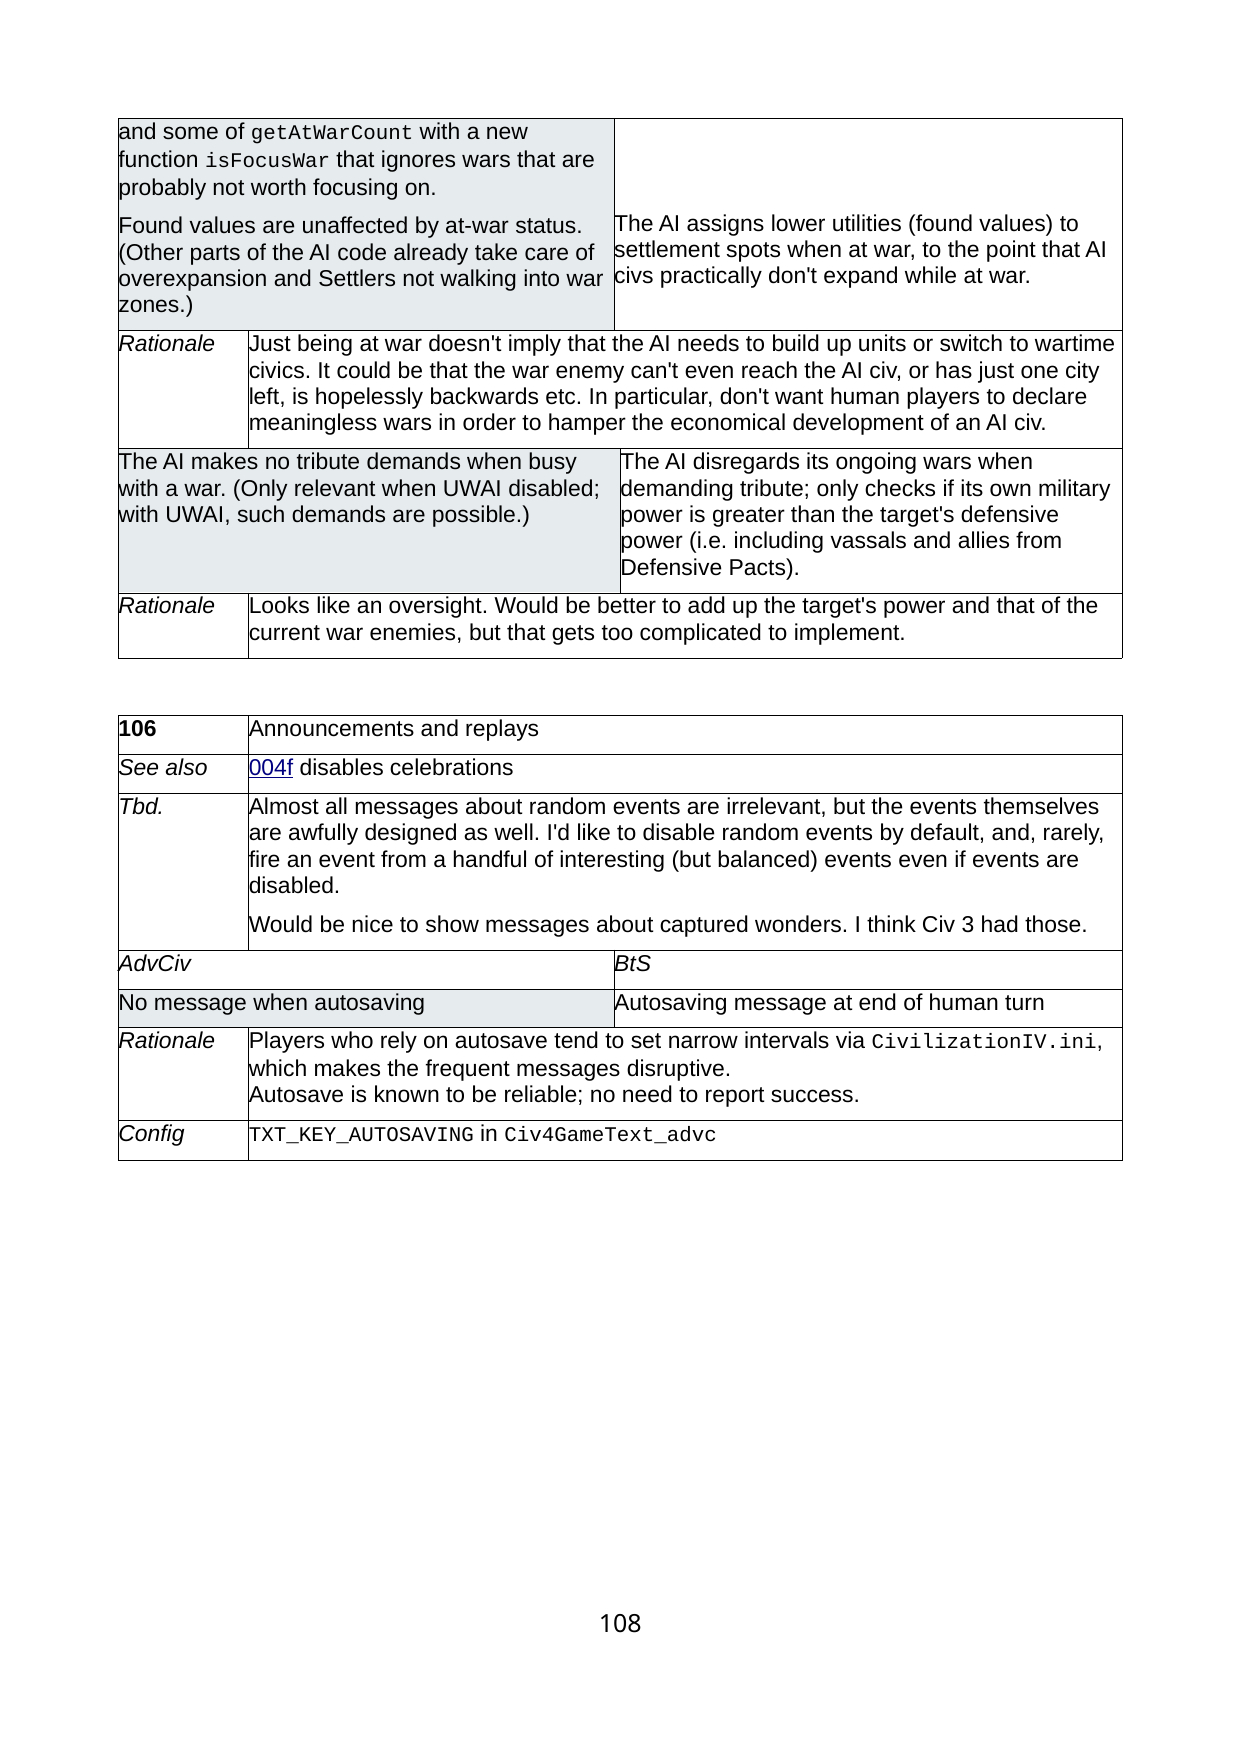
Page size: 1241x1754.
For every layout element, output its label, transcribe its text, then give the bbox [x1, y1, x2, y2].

table_cell Tbd. [119, 794, 248, 949]
table_cell The AI makes no tribute demands when busy with a war. (Only relevant when UWAI disabled; with UWAI, such demands are possible.) [119, 449, 620, 592]
table_cell No message when autosaving [119, 990, 614, 1027]
table_cell BtS [615, 951, 1122, 988]
table_header Announcements and replays [249, 716, 1122, 754]
table_cell The AI assigns lower utilities (found values) to settlement spots when at war, to the point that AI civs practically don't expand while at war. [615, 119, 1122, 330]
table_cell Almost all messages about random events are irrelevant, but the events themselves are awfully designed as well. I'd like to disable random events by default, and, rarely, fire an event from a handful of interesting (but balanced) events even if events are disabled. Would be nice to show messages about captured wonders. I think Civ 3 had those. [249, 794, 1122, 949]
table_cell Rationale [119, 1028, 248, 1120]
table_cell Just being at war doesn't imply that the AI needs to build up units or switch to wartime civics. It could be that the war enemy can't even reach the AI civ, or has just one city left, is hopelessly backwards etc. In particular, don't want human players to declare meaningless wars in order to hamper the economical development of an AI civ. [249, 331, 1122, 448]
table_cell TXT_KEY_AUTOSAVING in Civ4GameText_advc [249, 1121, 1122, 1160]
table_cell AdvCiv [119, 951, 614, 988]
table_cell Players who rely on autosave tend to set narrow intervals via CivilizationIV.ini, which makes the frequent messages disruptive. Autosave is known to be reliable; no need to report success. [249, 1028, 1122, 1120]
table_cell and some of getAtWarCount with a new function isFocusWar that ignores wars that are probably not worth focusing on. Found values are unaffected by at-war status. (Other parts of the AI code already take care of overexpansion and Settlers not walking into war zones.) [119, 119, 614, 330]
table_cell Looks like an oversight. Would be better to add up the target's power and that of the current war enemies, but that gets too complicated to implement. [249, 594, 1122, 658]
table_cell Config [119, 1121, 248, 1160]
table_cell 004f disables celebrations [249, 755, 1122, 793]
table_cell Autosaving message at end of human turn [615, 990, 1122, 1027]
table_cell Rationale [119, 594, 248, 658]
table_header 106 [119, 716, 248, 754]
table_cell See also [119, 755, 248, 793]
table_cell Rationale [119, 331, 248, 448]
table_cell The AI disregards its ongoing wars when demanding tribute; only checks if its own military power is greater than the target's defensive power (i.e. including vassals and allies from Defensive Pacts). [621, 449, 1122, 592]
